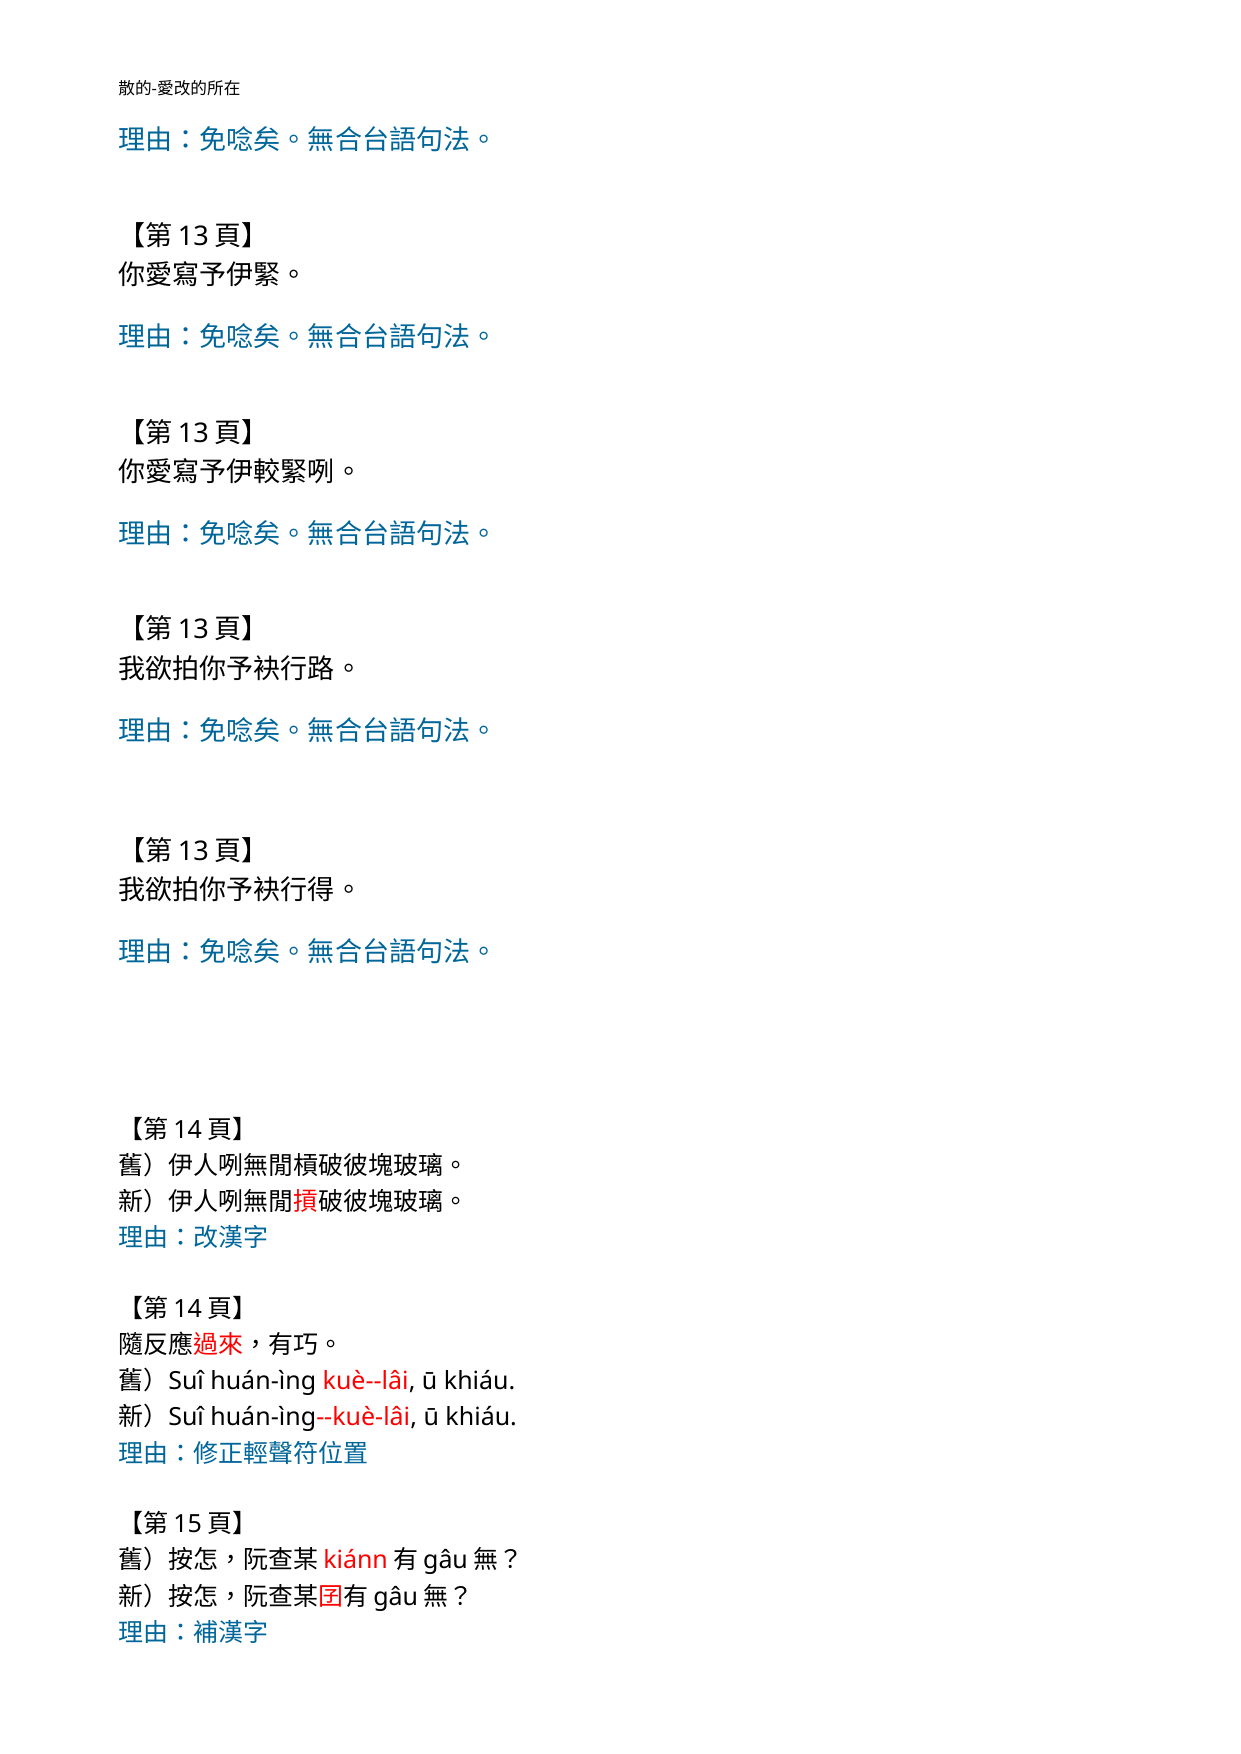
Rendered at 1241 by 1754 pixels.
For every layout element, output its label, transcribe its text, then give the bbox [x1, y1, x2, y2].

text 【第13頁】 [118, 411, 1122, 450]
text 理由：補漢字 [118, 1612, 1122, 1648]
text 新）Suî huán-ìng--kuè-lâi, ū khiáu. [118, 1397, 1122, 1433]
text 你愛寫予伊緊。 [118, 253, 1122, 292]
text 理由：免唸矣。無合台語句法。 [118, 315, 1122, 354]
text 【第13頁】 [118, 607, 1122, 647]
text 舊）伊人咧無閒槓破彼塊玻璃。 [118, 1145, 1122, 1182]
text 理由：免唸矣。無合台語句法。 [118, 512, 1122, 551]
text 【第13頁】 [118, 829, 1122, 868]
text 我欲拍你予袂行得。 [118, 868, 1122, 907]
text 我欲拍你予袂行路。 [118, 647, 1122, 686]
text 隨反應過來，有巧。 [118, 1324, 1122, 1361]
text 理由：免唸矣。無合台語句法。 [118, 708, 1122, 748]
text 【第14頁】 [118, 1288, 1122, 1324]
text 理由：改漢字 [118, 1218, 1122, 1254]
text 新）伊人咧無閒摃破彼塊玻璃。 [118, 1182, 1122, 1218]
text 舊）按怎，阮查某kiánn有gâu無？ [118, 1540, 1122, 1576]
text 舊）Suî huán-ìng kuè--lâi, ū khiáu. [118, 1361, 1122, 1397]
text 理由：免唸矣。無合台語句法。 [118, 118, 1122, 157]
text 你愛寫予伊較緊咧。 [118, 450, 1122, 489]
text 理由：免唸矣。無合台語句法。 [118, 930, 1122, 969]
text 理由：修正輕聲符位置 [118, 1433, 1122, 1469]
text 【第14頁】 [118, 1109, 1122, 1145]
text 【第13頁】 [118, 214, 1122, 253]
text 【第15頁】 [118, 1503, 1122, 1540]
text 新）按怎，阮查某囝有gâu無？ [118, 1576, 1122, 1612]
